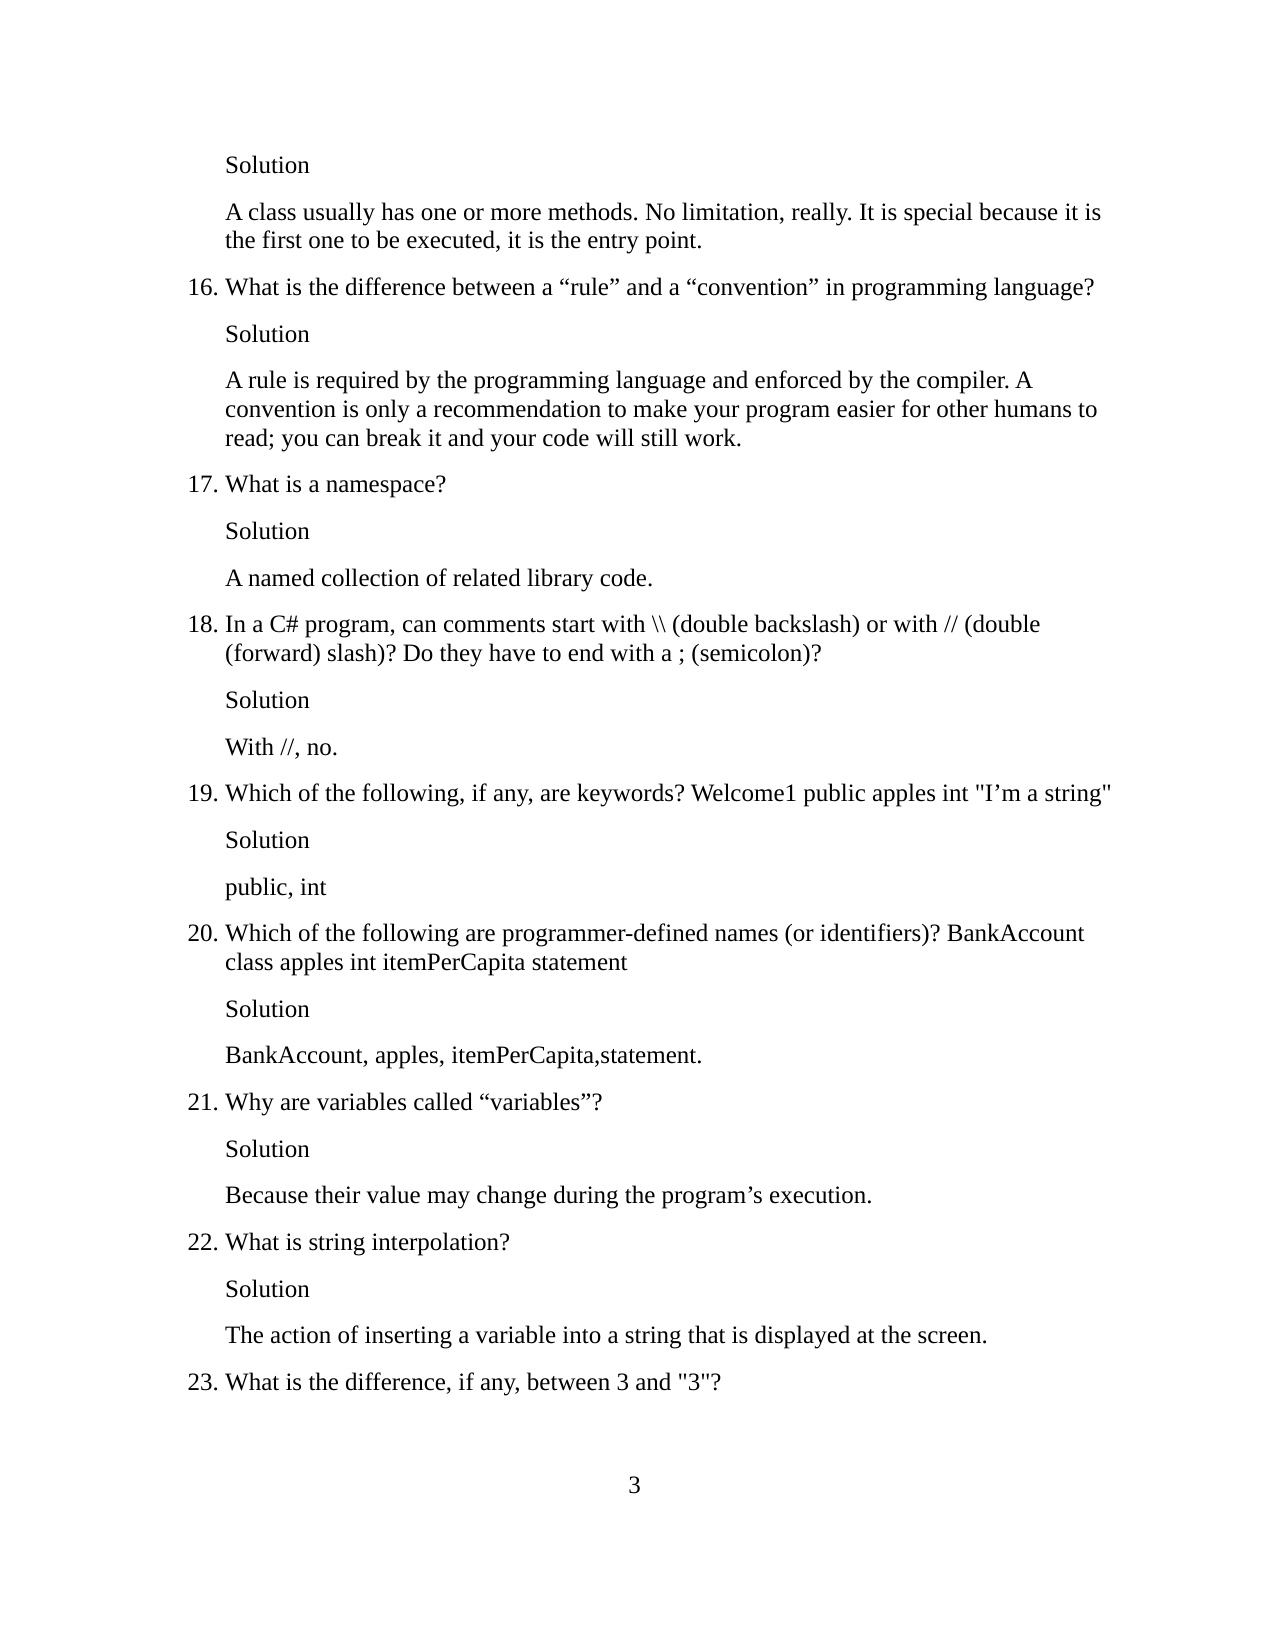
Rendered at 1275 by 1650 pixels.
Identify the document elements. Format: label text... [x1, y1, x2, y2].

list Solution [187, 1134, 1125, 1162]
list Solution [187, 685, 1125, 714]
list Which of the following, if any, are keywords? Welcome1 public apples int "I’m a string" [187, 778, 1125, 807]
list What is the difference, if any, between 3 and "3"? [187, 1367, 1125, 1396]
list BankAccount, apples, itemPerCapita,statement. [187, 1040, 1125, 1069]
list Solution [187, 150, 1125, 179]
list A named collection of related library code. [187, 563, 1125, 592]
list What is string interpolation? [187, 1227, 1125, 1256]
list What is a namespace? [187, 469, 1125, 498]
list A rule is required by the programming language and enforced by the compiler. A convention is only a recommendation to make your program easier for other humans to read; you can break it and your code will still work. [187, 365, 1125, 452]
list Solution [187, 1274, 1125, 1302]
list Solution [187, 825, 1125, 854]
list Solution [187, 994, 1125, 1022]
list A class usually has one or more methods. No limitation, really. It is special because it is the first one to be executed, it is the entry point. [187, 197, 1125, 254]
list Why are variables called “variables”? [187, 1087, 1125, 1116]
list Solution [187, 516, 1125, 545]
list The action of inserting a variable into a string that is displayed at the screen. [187, 1320, 1125, 1349]
list Because their value may change during the program’s execution. [187, 1180, 1125, 1209]
list Which of the following are programmer-defined names (or identifiers)? BankAccount class apples int itemPerCapita statement [187, 918, 1125, 976]
list public, int [187, 872, 1125, 900]
list Solution [187, 319, 1125, 347]
list With //, no. [187, 732, 1125, 760]
list What is the difference between a “rule” and a “convention” in programming language? [187, 272, 1125, 301]
list In a C# program, can comments start with \\ (double backslash) or with // (double (forward) slash)? Do they have to end with a ; (semicolon)? [187, 609, 1125, 667]
